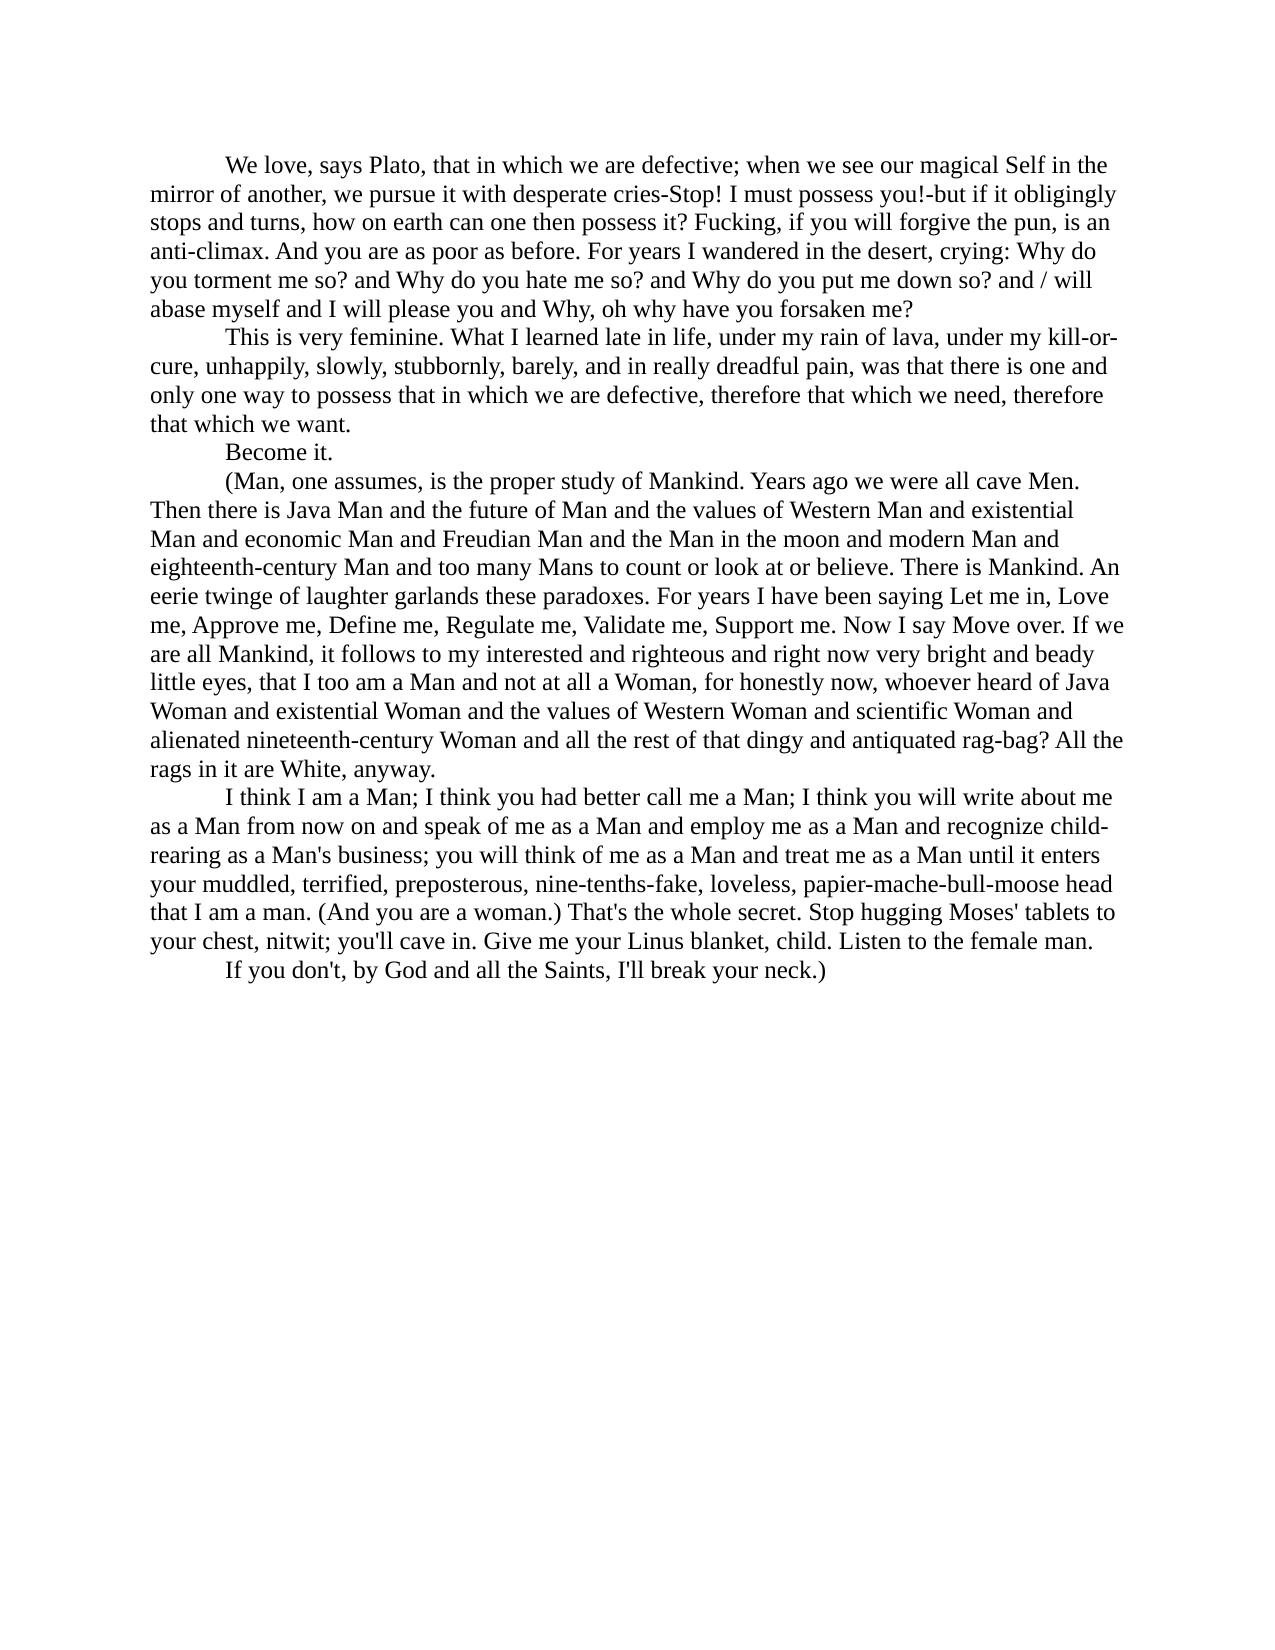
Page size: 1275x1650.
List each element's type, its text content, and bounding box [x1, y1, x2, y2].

text Become it. [150, 437, 1125, 466]
text This is very feminine. What I learned late in life, under my rain of lava, under my kill-or-cure, unhappily, slowly, stubbornly, barely, and in really dreadful pain, was that there is one and only one way to possess that in which we are defective, therefore that which we need, therefore that which we want. [150, 322, 1125, 437]
text If you don't, by God and all the Saints, I'll break your neck.) [150, 955, 1125, 984]
text We love, says Plato, that in which we are defective; when we see our magical Self in the mirror of another, we pursue it with desperate cries-Stop! I must possess you!-but if it obligingly stops and turns, how on earth can one then possess it? Fucking, if you will forgive the pun, is an anti-climax. And you are as poor as before. For years I wandered in the desert, crying: Why do you torment me so? and Why do you hate me so? and Why do you put me down so? and / will abase myself and I will please you and Why, oh why have you forsaken me? [150, 150, 1125, 322]
text I think I am a Man; I think you had better call me a Man; I think you will write about me as a Man from now on and speak of me as a Man and employ me as a Man and recognize child-rearing as a Man's business; you will think of me as a Man and treat me as a Man until it enters your muddled, terrified, preposterous, nine-tenths-fake, loveless, papier-mache-bull-moose head that I am a man. (And you are a woman.) That's the whole secret. Stop hugging Moses' tablets to your chest, nitwit; you'll cave in. Give me your Linus blanket, child. Listen to the female man. [150, 782, 1125, 955]
text (Man, one assumes, is the proper study of Mankind. Years ago we were all cave Men. Then there is Java Man and the future of Man and the values of Western Man and existential Man and economic Man and Freudian Man and the Man in the moon and modern Man and eighteenth-century Man and too many Mans to count or look at or believe. There is Mankind. An eerie twinge of laughter garlands these paradoxes. For years I have been saying Let me in, Love me, Approve me, Define me, Regulate me, Validate me, Support me. Now I say Move over. If we are all Mankind, it follows to my interested and righteous and right now very bright and beady little eyes, that I too am a Man and not at all a Woman, for honestly now, whoever heard of Java Woman and existential Woman and the values of Western Woman and scientific Woman and alienated nineteenth-century Woman and all the rest of that dingy and antiquated rag-bag? All the rags in it are White, anyway. [150, 466, 1125, 782]
